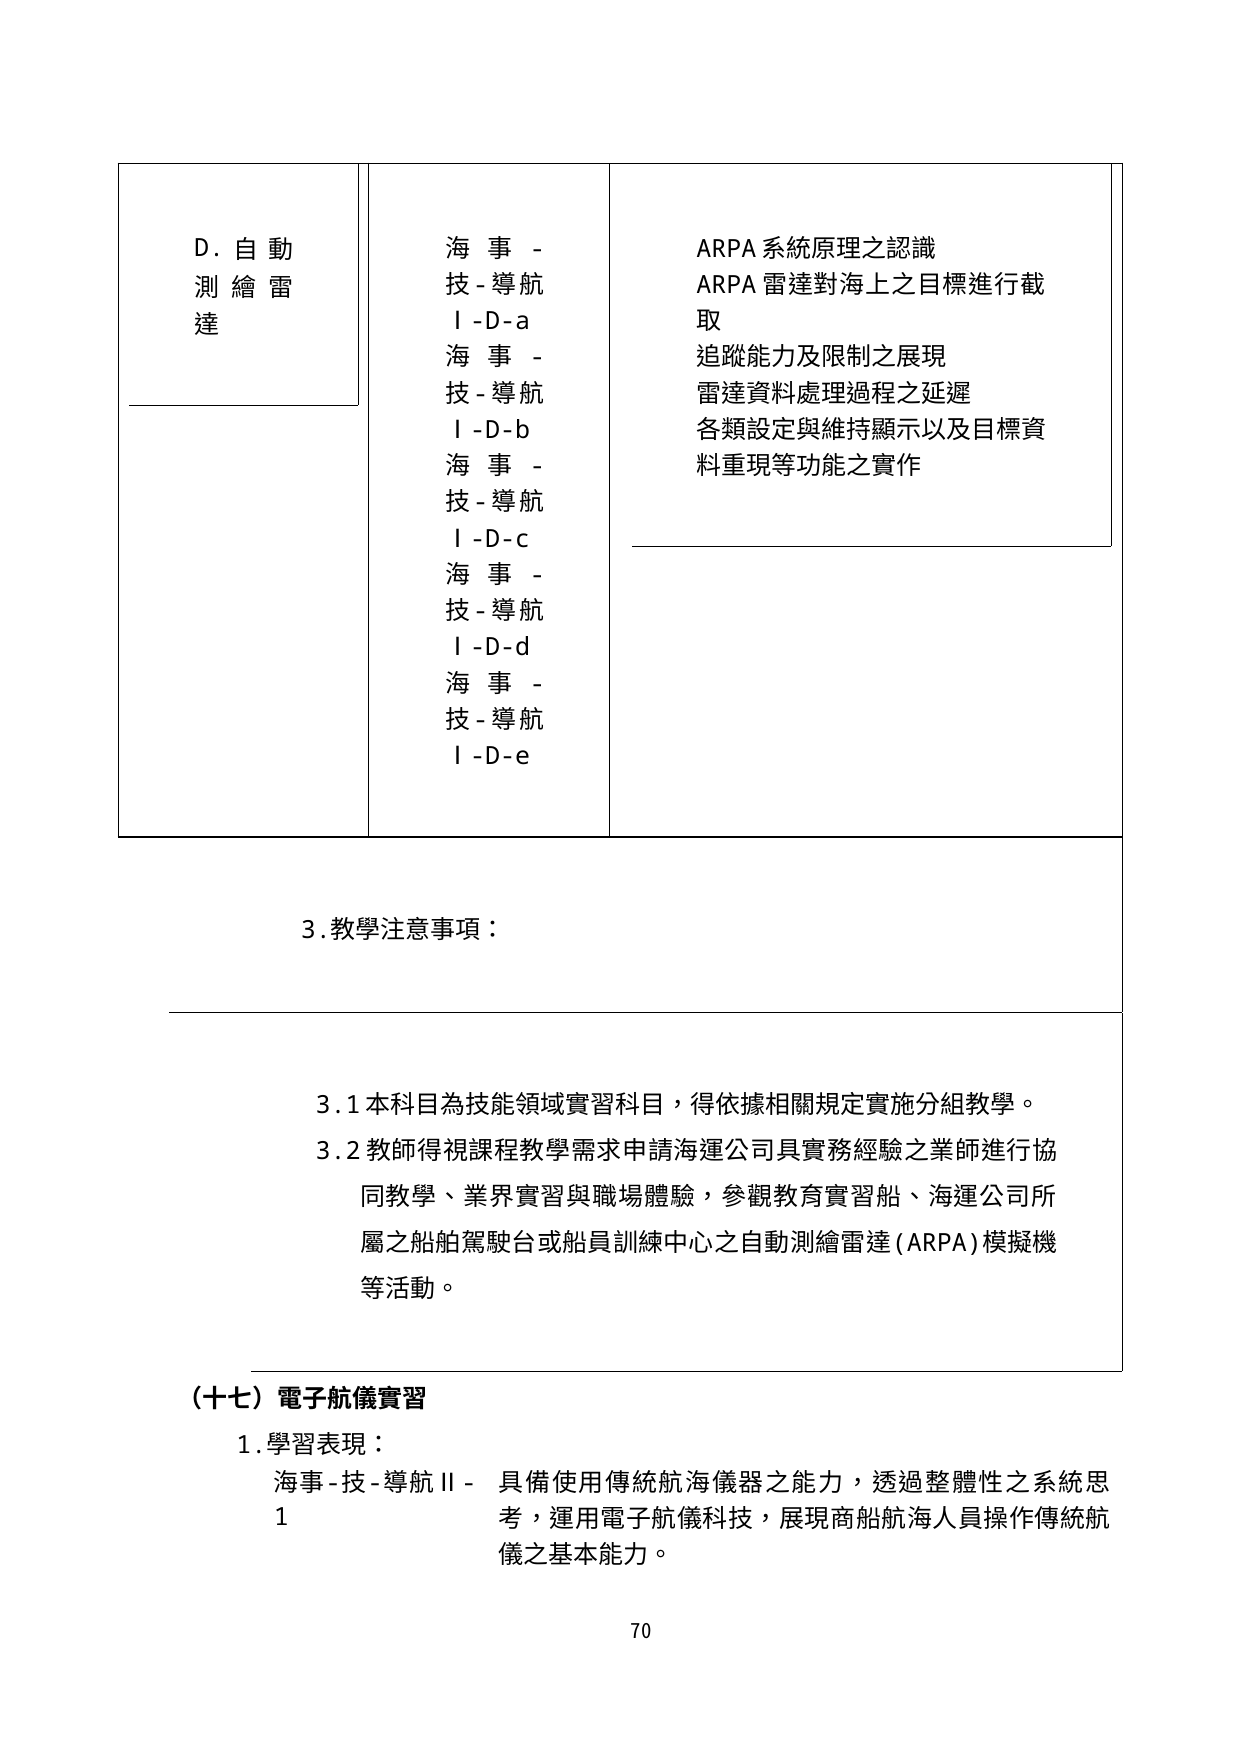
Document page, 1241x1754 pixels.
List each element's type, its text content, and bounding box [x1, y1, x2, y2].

table_cell [610, 164, 620, 836]
text 1.學習表現： [168, 1417, 1122, 1462]
text 3.1本科目為技能領域實習科目，得依據相關規定實施分組教學。 [251, 1012, 1122, 1123]
table_cell ARPA系統原理之認識 ARPA雷達對海上之目標進行截取 追蹤能力及限制之展現 雷達資料處理過程之延遲 各類設定與維持顯示以及目標資料重現等功能之實作 [620, 164, 1122, 836]
table_header 海事-技-導航Ⅱ-1 [262, 1463, 487, 1571]
table_cell 海事-技-導航Ⅰ-D-a 海事-技-導航Ⅰ-D-b 海事-技-導航Ⅰ-D-c 海事-技-導航Ⅰ-D-d 海事-技-導航Ⅰ-D-e [369, 164, 609, 836]
table_cell D.自動測繪雷達 [119, 164, 368, 836]
text 3.2教師得視課程教學需求申請海運公司具實務經驗之業師進行協同教學、業界實習與職場體驗，參觀教育實習船、海運公司所屬之船舶駕駛台或船員訓練中心之自動測繪雷達(ARPA)模擬機等活動。 [251, 1123, 1122, 1371]
text 3.教學注意事項： [168, 838, 1122, 1012]
text （十七）電子航儀實習 [168, 1371, 1122, 1417]
table_header 具備使用傳統航海儀器之能力，透過整體性之系統思考，運用電子航儀科技，展現商船航海人員操作傳統航儀之基本能力。 [487, 1463, 1122, 1571]
